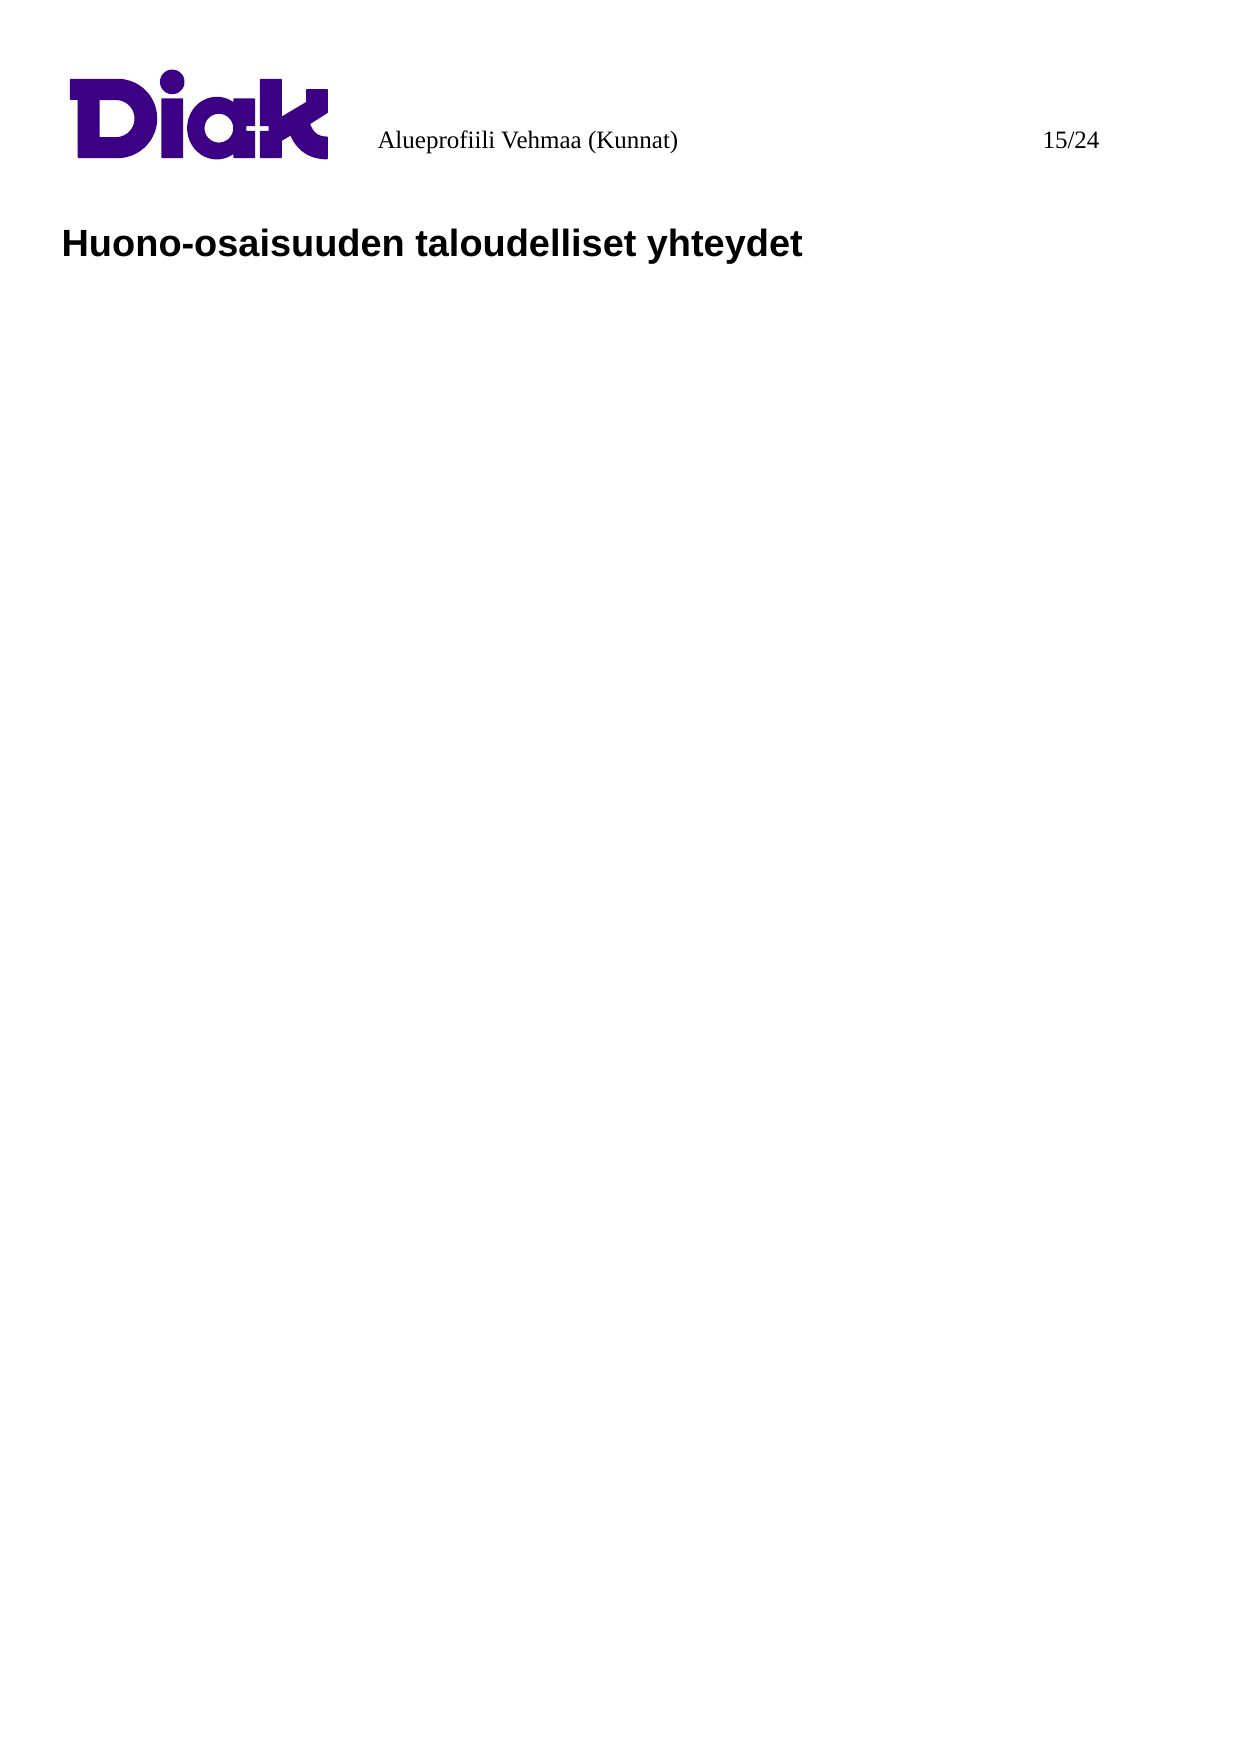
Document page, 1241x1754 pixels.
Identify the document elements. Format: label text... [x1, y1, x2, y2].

subtitle Huono-osaisuuden taloudelliset yhteydet [61, 221, 1179, 265]
